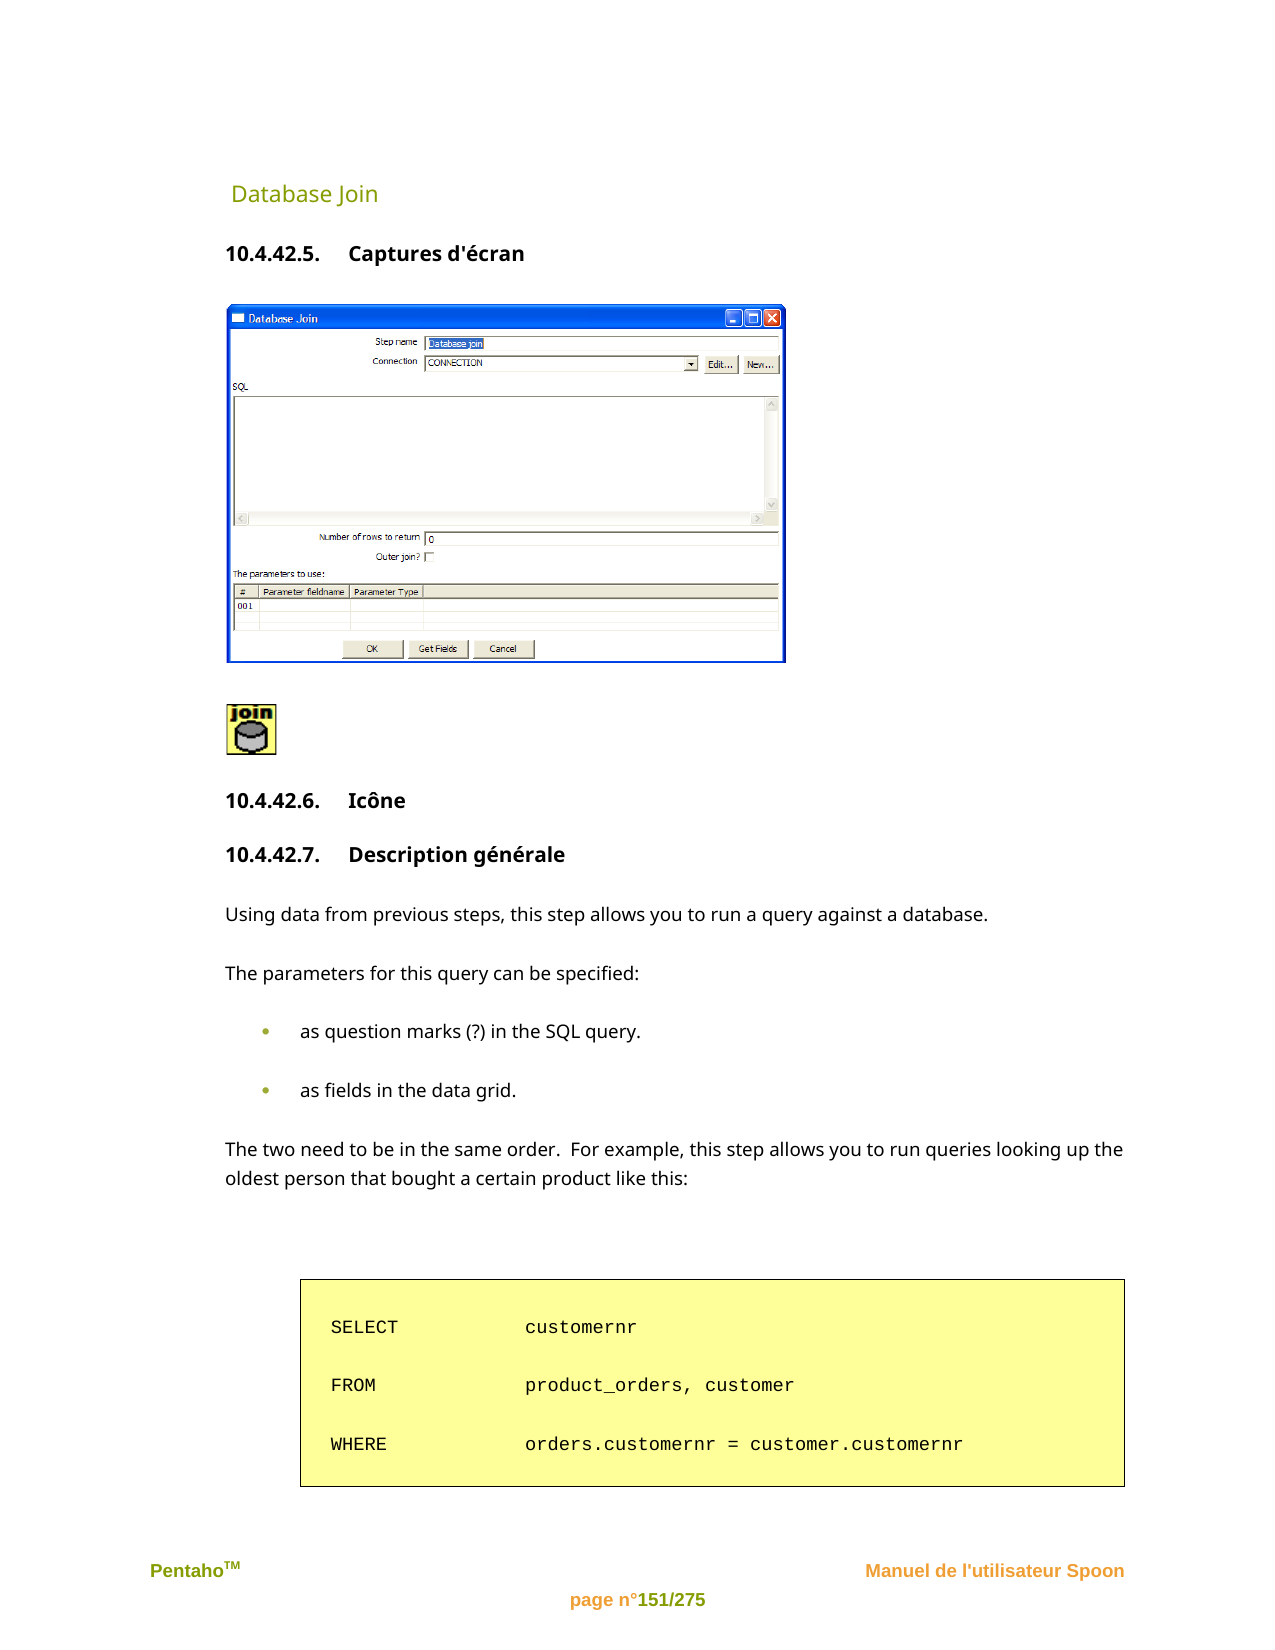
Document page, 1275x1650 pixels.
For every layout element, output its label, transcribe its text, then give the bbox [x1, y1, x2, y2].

list as question marks (?) in the SQL query. [262, 1015, 1125, 1044]
text The two need to be in the same order. For example, this step allows you to run queries looking up the oldest person that bought a certain product like this: [225, 1133, 1125, 1191]
text WHERE orders.customernr = customer.customernr [301, 1396, 1124, 1486]
text The parameters for this query can be specified: [225, 957, 1125, 986]
list as fields in the data grid. [262, 1074, 1125, 1103]
text FROM product_orders, customer [301, 1338, 1124, 1396]
subtitle Description générale [225, 839, 1125, 869]
subtitle Icône [225, 292, 1125, 814]
picture [226, 704, 277, 755]
text SELECT customernr [301, 1280, 1124, 1338]
text Using data from previous steps, this step allows you to run a query against a database. [225, 898, 1125, 927]
text Database Join [225, 179, 1125, 209]
subtitle Captures d'écran [225, 238, 1125, 267]
